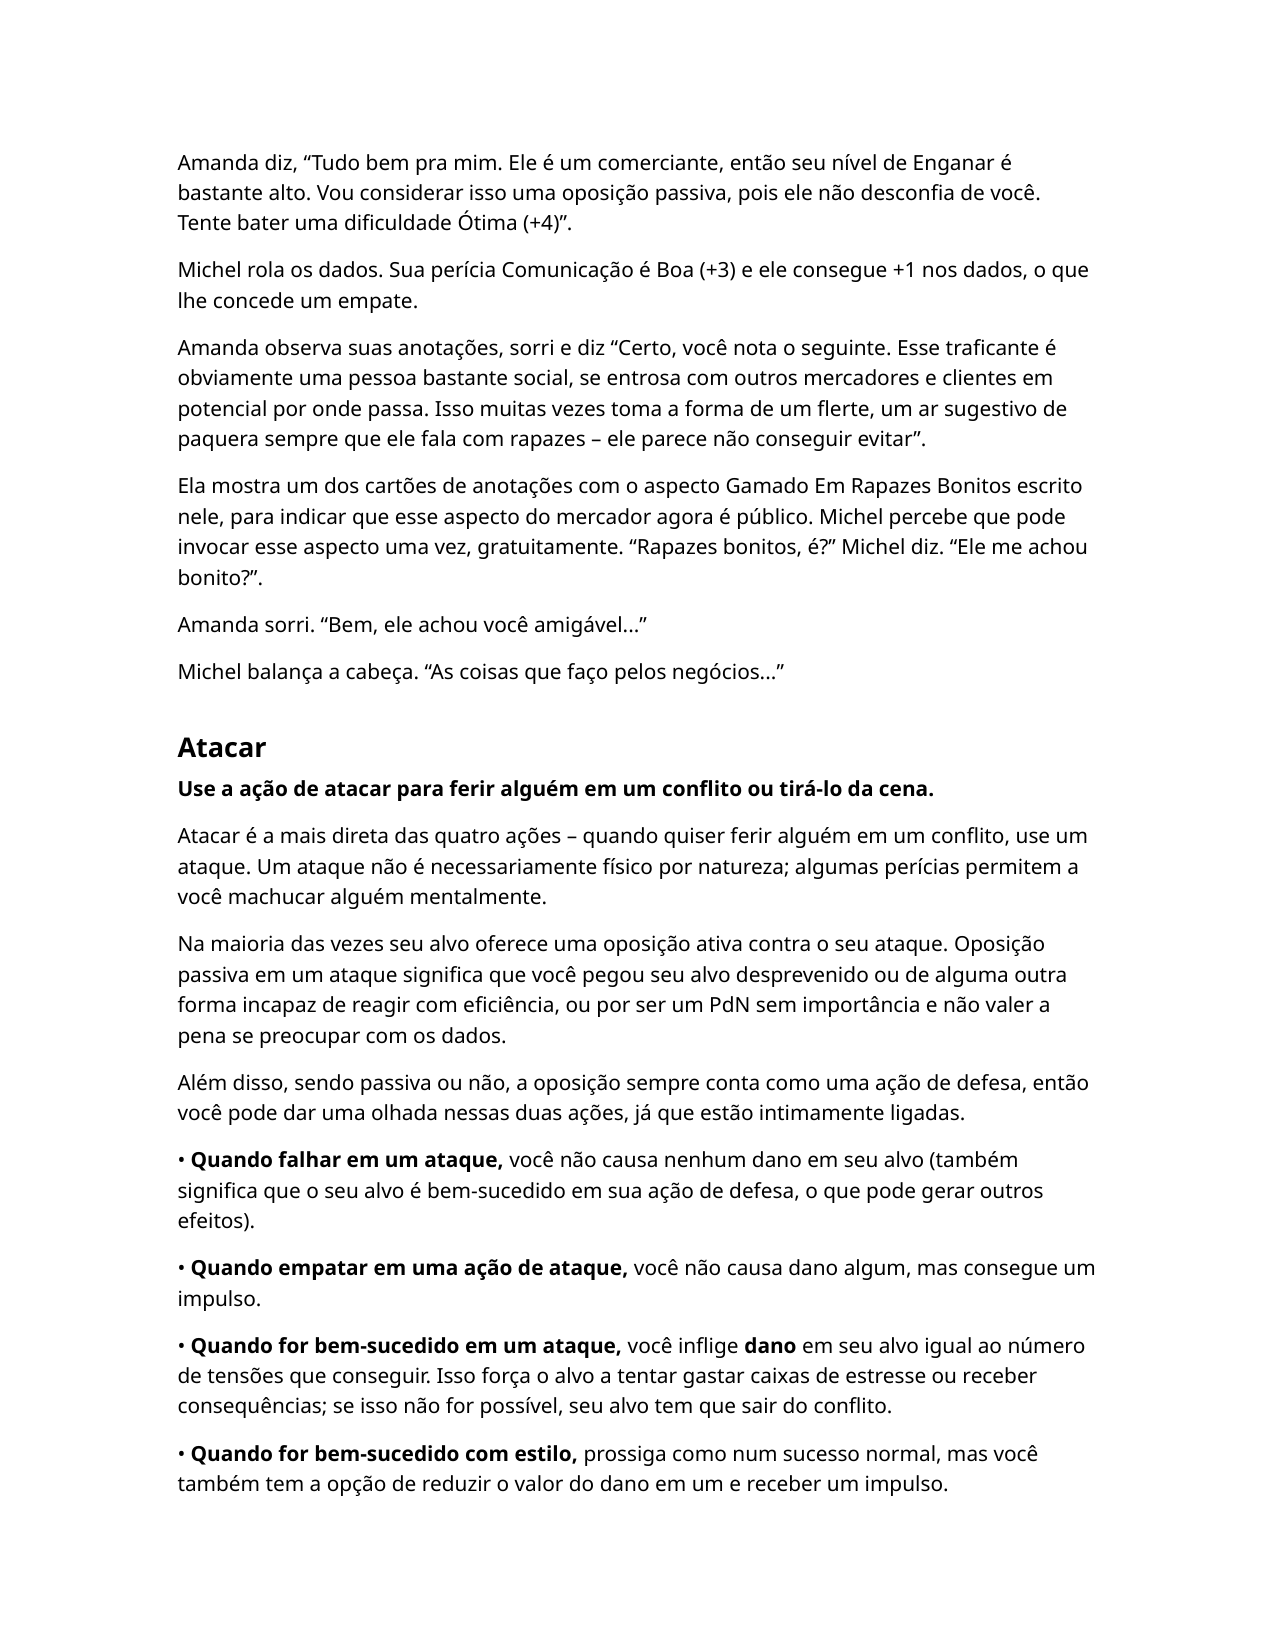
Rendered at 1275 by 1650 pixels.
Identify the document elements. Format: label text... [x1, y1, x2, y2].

text • Quando for bem-sucedido com estilo, prossiga como num sucesso normal, mas você também tem a opção de reduzir o valor do dano em um e receber um impulso. [177, 1439, 1098, 1497]
text • Quando empatar em uma ação de ataque, você não causa dano algum, mas consegue um impulso. [177, 1253, 1098, 1312]
text Atacar é a mais direta das quatro ações – quando quiser ferir alguém em um conﬂito, use um ataque. Um ataque não é necessariamente físico por natureza; algumas perícias permitem a você machucar alguém mentalmente. [177, 822, 1098, 911]
text • Quando falhar em um ataque, você não causa nenhum dano em seu alvo (também significa que o seu alvo é bem-sucedido em sua ação de defesa, o que pode gerar outros efeitos). [177, 1145, 1098, 1234]
text Além disso, sendo passiva ou não, a oposição sempre conta como uma ação de defesa, então você pode dar uma olhada nessas duas ações, já que estão intimamente ligadas. [177, 1068, 1098, 1127]
text Amanda diz, “Tudo bem pra mim. Ele é um comerciante, então seu nível de Enganar é bastante alto. Vou considerar isso uma oposição passiva, pois ele não desconfia de você. Tente bater uma dificuldade Ótima (+4)”. [177, 148, 1098, 237]
text Use a ação de atacar para ferir alguém em um conﬂito ou tirá-lo da cena. [177, 774, 1098, 803]
text Amanda observa suas anotações, sorri e diz “Certo, você nota o seguinte. Esse traficante é obviamente uma pessoa bastante social, se entrosa com outros mercadores e clientes em potencial por onde passa. Isso muitas vezes toma a forma de um ﬂerte, um ar sugestivo de paquera sempre que ele fala com rapazes – ele parece não conseguir evitar”. [177, 333, 1098, 453]
subtitle Atacar [177, 729, 1098, 766]
text Amanda sorri. “Bem, ele achou você amigável...” [177, 610, 1098, 638]
text • Quando for bem-sucedido em um ataque, você inﬂige dano em seu alvo igual ao número de tensões que conseguir. Isso força o alvo a tentar gastar caixas de estresse ou receber consequências; se isso não for possível, seu alvo tem que sair do conﬂito. [177, 1331, 1098, 1420]
text Na maioria das vezes seu alvo oferece uma oposição ativa contra o seu ataque. Oposição passiva em um ataque significa que você pegou seu alvo desprevenido ou de alguma outra forma incapaz de reagir com eficiência, ou por ser um PdN sem importância e não valer a pena se preocupar com os dados. [177, 929, 1098, 1049]
text Michel balança a cabeça. “As coisas que faço pelos negócios...” [177, 657, 1098, 685]
text Ela mostra um dos cartões de anotações com o aspecto Gamado Em Rapazes Bonitos escrito nele, para indicar que esse aspecto do mercador agora é público. Michel percebe que pode invocar esse aspecto uma vez, gratuitamente. “Rapazes bonitos, é?” Michel diz. “Ele me achou bonito?”. [177, 471, 1098, 591]
text Michel rola os dados. Sua perícia Comunicação é Boa (+3) e ele consegue +1 nos dados, o que lhe concede um empate. [177, 256, 1098, 314]
